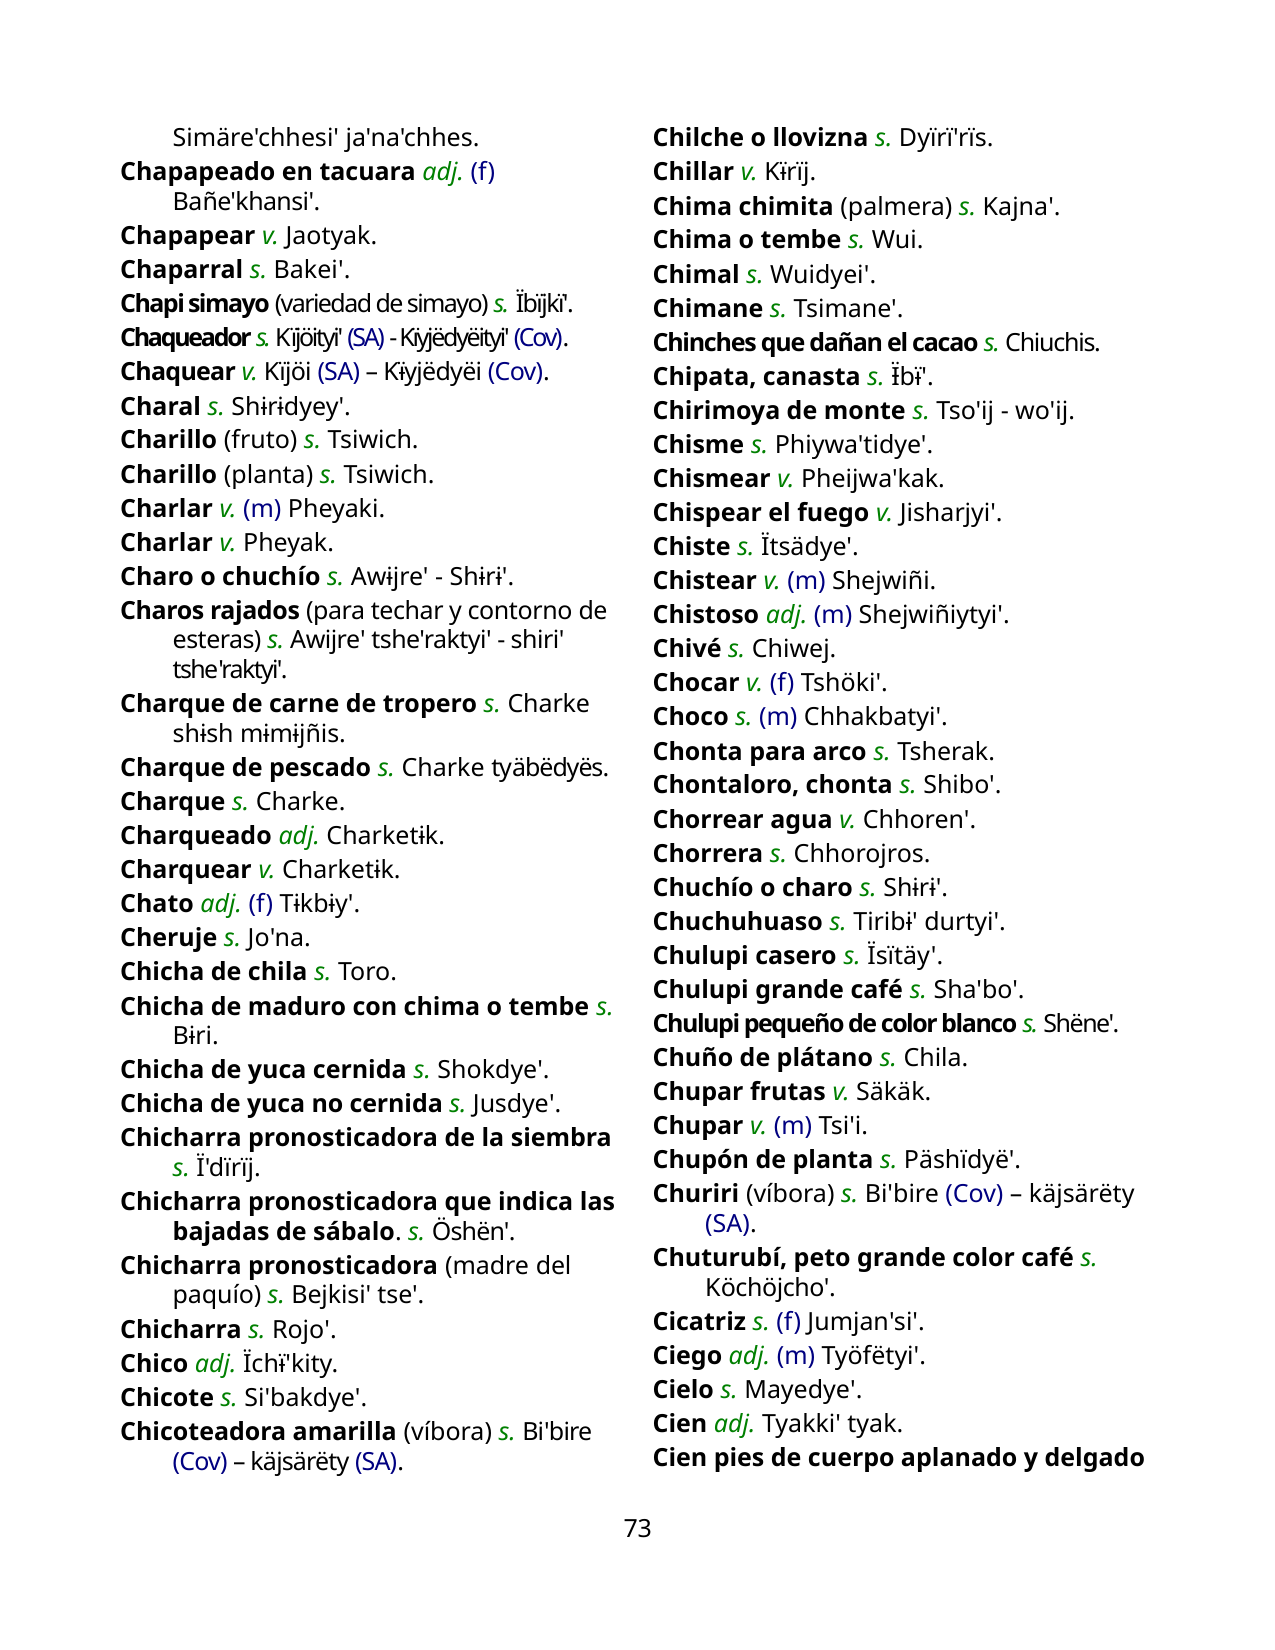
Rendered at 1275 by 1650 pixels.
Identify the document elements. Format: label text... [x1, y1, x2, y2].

text Chillar v. Kɨ̈rïj. [652, 154, 1155, 188]
text Cielo s. Mayedye'. [652, 1372, 1155, 1406]
text Chulupi grande café s. Sha'bo'. [652, 972, 1155, 1006]
text Chato adj. (f) Tɨkbɨy'. [120, 886, 622, 920]
text Chirimoya de monte s. Tso'ij - wo'ij. [652, 392, 1155, 427]
text Chicha de yuca no cernida s. Jusdye'. [120, 1086, 622, 1120]
text Chico adj. Ïchɨ̈'kity. [120, 1345, 622, 1379]
text Chuturubí, peto grande color café s. Köchöjcho'. [652, 1240, 1155, 1303]
text Charo o chuchío s. Awɨjre' - Shɨrɨ'. [120, 558, 622, 592]
text Chuchío o charo s. Shɨrɨ'. [652, 869, 1155, 903]
text Cicatriz s. (f) Jumjan'si'. [652, 1303, 1155, 1337]
text Chimal s. Wuidyei'. [652, 256, 1155, 290]
text Charqueado adj. Charketɨk. [120, 818, 622, 852]
text Chuchuhuaso s. Tiribɨ' durtyi'. [652, 903, 1155, 937]
text Charlar v. (m) Pheyaki. [120, 490, 622, 524]
text Simäre'chhesi' ja'na'chhes. [120, 120, 622, 154]
text Charquear v. Charketɨk. [120, 852, 622, 886]
text Chilche o llovizna s. Dyïrï'rïs. [652, 120, 1155, 154]
text Choco s. (m) Chhakbatyi'. [652, 699, 1155, 733]
text Charlar v. Pheyak. [120, 524, 622, 558]
text Chicoteadora amarilla (víbora) s. Bi'bire (Cov) – käjsärëty (SA). [120, 1413, 622, 1477]
text Charos rajados (para techar y contorno de esteras) s. Awijre' tshe'raktyi' - shiri' tshe'raktyi'. [120, 592, 622, 686]
text Chuño de plátano s. Chila. [652, 1040, 1155, 1074]
text Charillo (planta) s. Tsiwich. [120, 456, 622, 490]
text Charque de carne de tropero s. Charke shɨsh mɨmɨjñis. [120, 686, 622, 750]
text Chonta para arco s. Tsherak. [652, 733, 1155, 767]
text Chulupi pequeño de color blanco s. Shëne'. [652, 1006, 1155, 1040]
text Chapapear v. Jaotyak. [120, 218, 622, 252]
text Chaparral s. Bakei'. [120, 252, 622, 286]
text Chorrear agua v. Chhoren'. [652, 801, 1155, 835]
text Chicharra pronosticadora que indica las bajadas de sábalo. s. Öshën'. [120, 1184, 622, 1247]
text Chinches que dañan el cacao s. Chiuchis. [652, 324, 1155, 358]
text Chocar v. (f) Tshöki'. [652, 665, 1155, 699]
text Chupar v. (m) Tsi'i. [652, 1108, 1155, 1142]
text Chicha de maduro con chima o tembe s. Bɨri. [120, 988, 622, 1052]
text Churiri (víbora) s. Bi'bire (Cov) – käjsärëty (SA). [652, 1176, 1155, 1240]
text Ciego adj. (m) Työfëtyi'. [652, 1337, 1155, 1372]
text Chiste s. Ïtsädye'. [652, 529, 1155, 563]
text Chupar frutas v. Säkäk. [652, 1074, 1155, 1108]
text Chapapeado en tacuara adj. (f) Bañe'khansi'. [120, 154, 622, 218]
text Chipata, canasta s. Ɨ̈bɨ̈'. [652, 358, 1155, 392]
text Cheruje s. Jo'na. [120, 920, 622, 954]
text Cien pies de cuerpo aplanado y delgado [652, 1440, 1155, 1474]
text Chima chimita (palmera) s. Kajna'. [652, 188, 1155, 222]
text Chicharra s. Rojo'. [120, 1311, 622, 1345]
text Chicharra pronosticadora (madre del paquío) s. Bejkisi' tse'. [120, 1247, 622, 1311]
text Cien adj. Tyakki' tyak. [652, 1406, 1155, 1440]
text Chicharra pronosticadora de la siembra s. Ï'dïrïj. [120, 1120, 622, 1184]
text Chistear v. (m) Shejwiñi. [652, 563, 1155, 597]
text Chaqueador s. Kïjöityi' (SA) - Kïyjëdyëityi' (Cov). [120, 320, 622, 354]
text Chaquear v. Kïjöi (SA) – Kɨ̈yjëdyëi (Cov). [120, 354, 622, 388]
text Charillo (fruto) s. Tsiwich. [120, 422, 622, 456]
text Chisme s. Phiywa'tidye'. [652, 427, 1155, 461]
text Chima o tembe s. Wui. [652, 222, 1155, 256]
text Chismear v. Pheijwa'kak. [652, 461, 1155, 495]
text Chivé s. Chiwej. [652, 631, 1155, 665]
text Chicote s. Si'bakdye'. [120, 1379, 622, 1413]
text Chistoso adj. (m) Shejwiñiytyi'. [652, 597, 1155, 631]
text Chimane s. Tsimane'. [652, 290, 1155, 324]
text Chicha de yuca cernida s. Shokdye'. [120, 1052, 622, 1086]
text Chispear el fuego v. Jisharjyi'. [652, 495, 1155, 529]
text Chontaloro, chonta s. Shibo'. [652, 767, 1155, 801]
text Charque s. Charke. [120, 784, 622, 818]
text Chupón de planta s. Päshïdyë'. [652, 1142, 1155, 1176]
text Chapi simayo (variedad de simayo) s. Ïbïjkï'. [120, 286, 622, 320]
text Charque de pescado s. Charke tyäbëdyës. [120, 750, 622, 784]
text Chulupi casero s. Ïsïtäy'. [652, 937, 1155, 972]
text Chorrera s. Chhorojros. [652, 835, 1155, 869]
text Charal s. Shɨrɨdyey'. [120, 388, 622, 422]
text Chicha de chila s. Toro. [120, 954, 622, 988]
